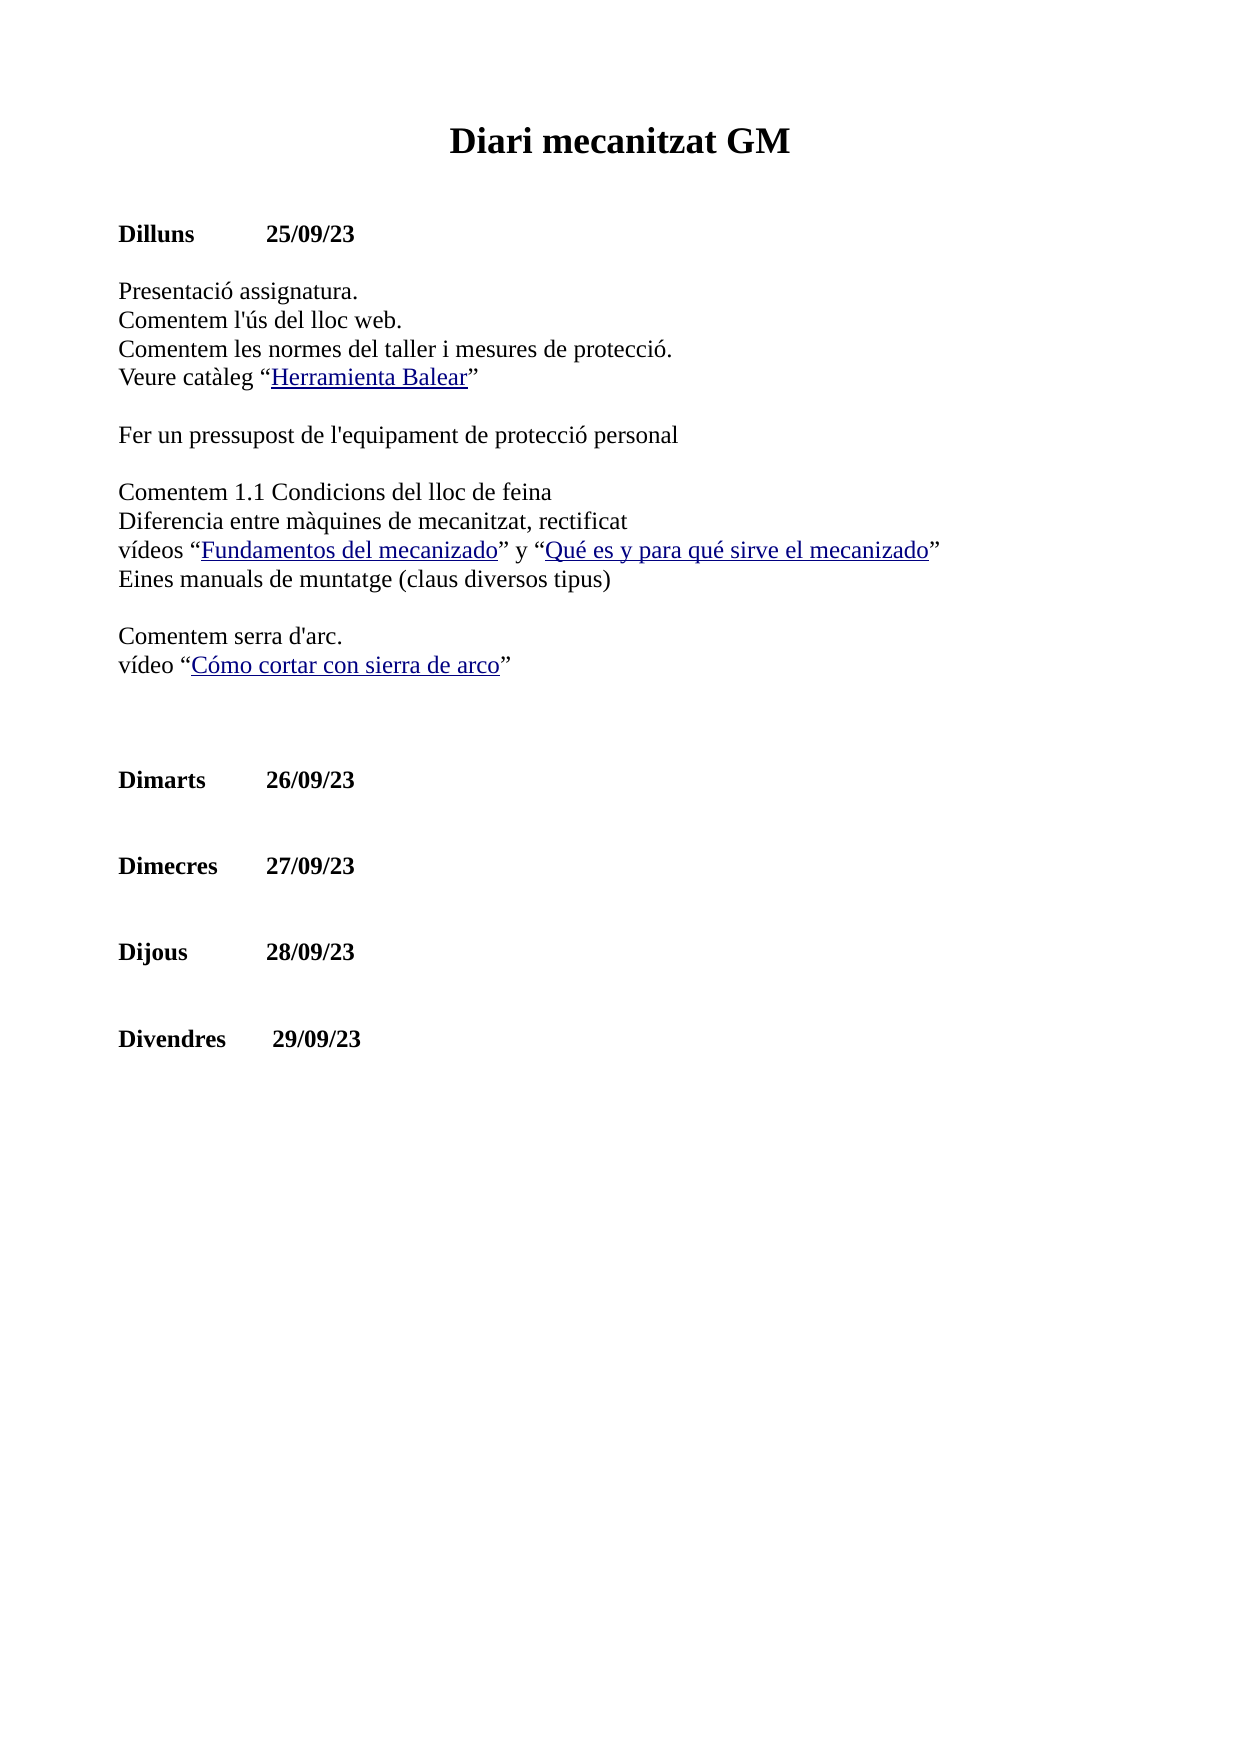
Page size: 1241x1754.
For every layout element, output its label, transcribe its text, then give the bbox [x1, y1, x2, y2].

text Comentem 1.1 Condicions del lloc de feina [118, 477, 1122, 506]
text Diferencia entre màquines de mecanitzat, rectificat [118, 506, 1122, 535]
text Fer un pressupost de l'equipament de protecció personal [118, 420, 1122, 449]
text Dijous 28/09/23 [118, 937, 1122, 966]
text Divendres 29/09/23 [118, 1024, 1122, 1052]
text vídeos “Fundamentos del mecanizado” y “Qué es y para qué sirve el mecanizado” [118, 535, 1122, 564]
text Dimarts 26/09/23 [118, 765, 1122, 794]
text Dilluns 25/09/23 [118, 219, 1122, 247]
text Veure catàleg “Herramienta Balear” [118, 362, 1122, 391]
text Presentació assignatura. [118, 276, 1122, 305]
text Eines manuals de muntatge (claus diversos tipus) [118, 564, 1122, 592]
text Diari mecanitzat GM [118, 118, 1122, 161]
text Comentem les normes del taller i mesures de protecció. [118, 334, 1122, 362]
text Comentem l'ús del lloc web. [118, 305, 1122, 334]
text vídeo “Cómo cortar con sierra de arco” [118, 650, 1122, 679]
text Dimecres 27/09/23 [118, 851, 1122, 880]
text Comentem serra d'arc. [118, 621, 1122, 650]
